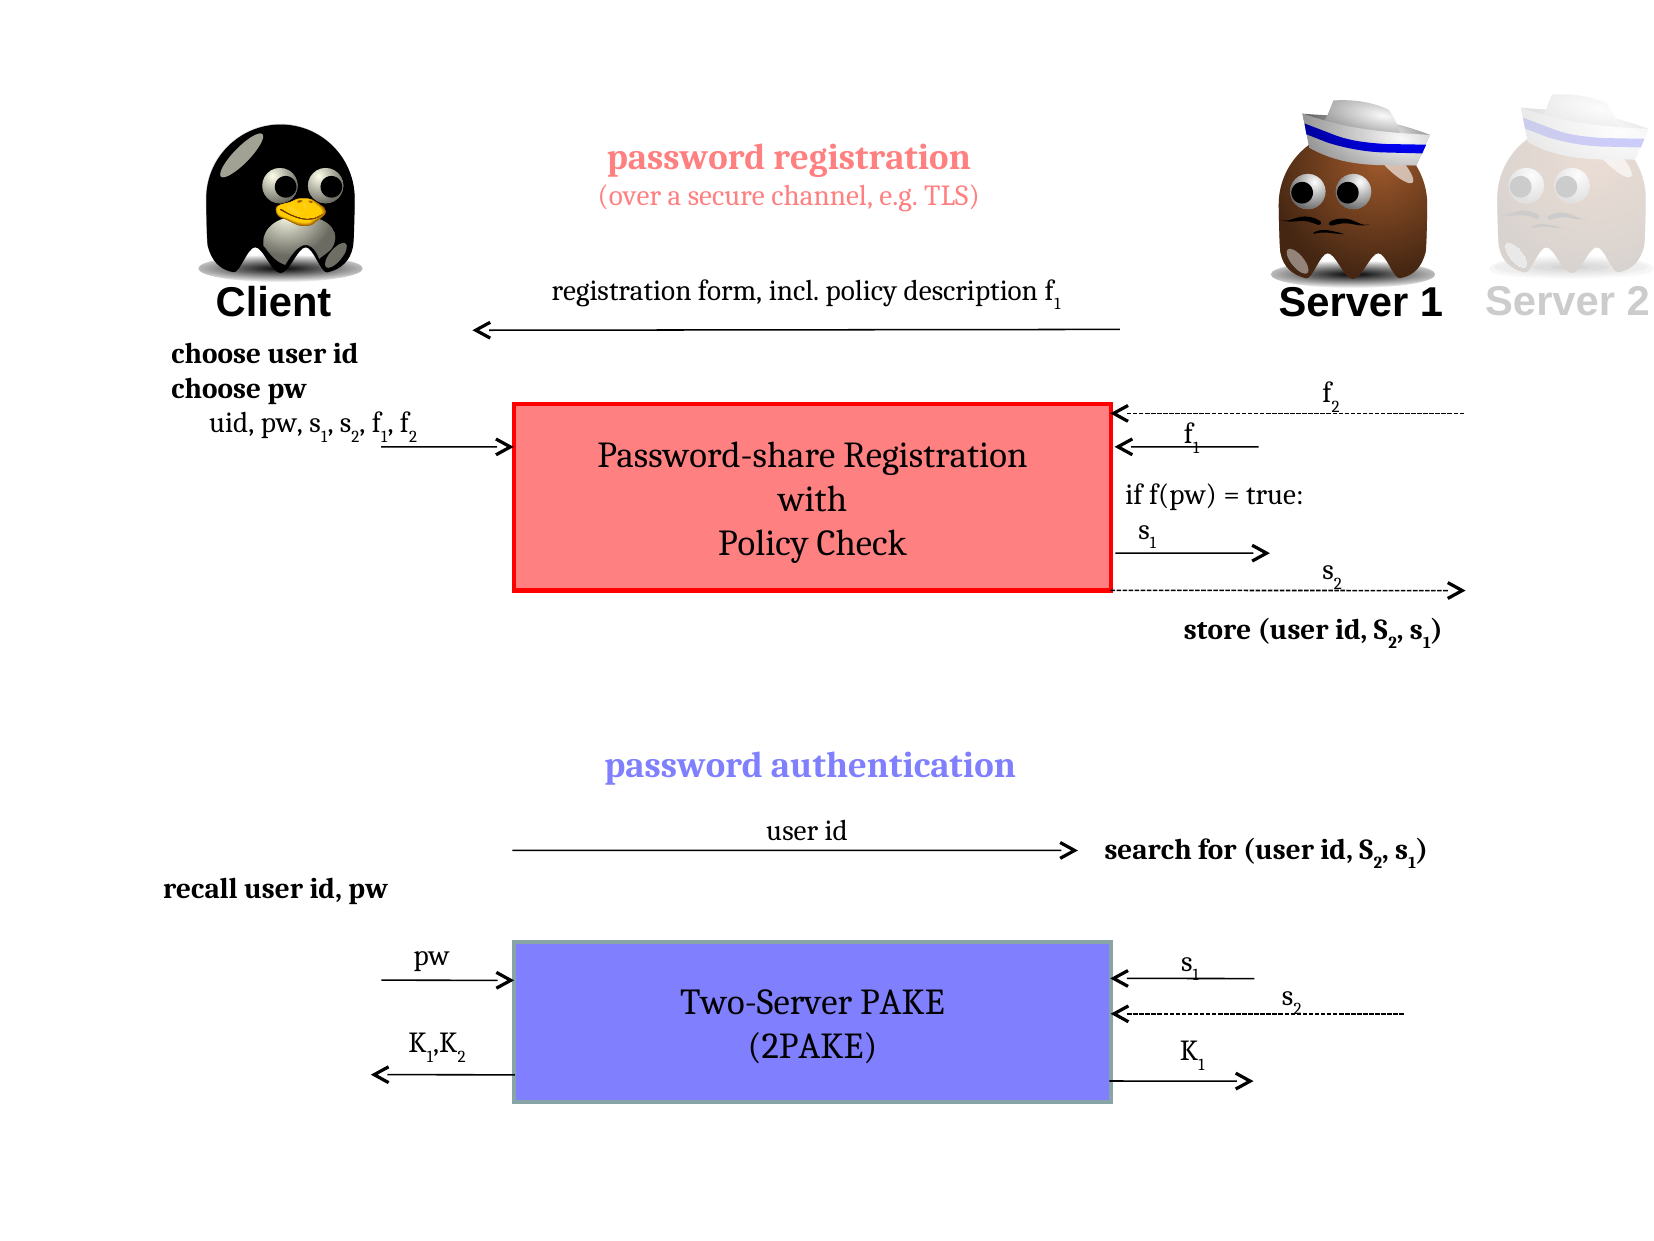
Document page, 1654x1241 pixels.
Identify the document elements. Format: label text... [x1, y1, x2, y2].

text_box Client [200, 271, 367, 333]
text_box recall user id, pw [148, 862, 410, 913]
text_box store (user id, S2, s1) [1169, 602, 1458, 660]
text_box user id [751, 803, 863, 854]
picture [1240, 88, 1447, 296]
text_box s2 [1307, 542, 1357, 601]
text_box s1 [1166, 934, 1214, 992]
text_box K1,K2 [393, 1015, 481, 1074]
text_box f1 [1169, 406, 1215, 465]
text_box search for (user id, S2, s1) [1089, 822, 1444, 881]
text_box Server 1 [1263, 271, 1465, 380]
picture [177, 82, 384, 290]
picture [1458, 82, 1654, 290]
text_box pw [398, 928, 465, 980]
text_box Server 2 [1470, 290, 1654, 378]
text_box uid, pw, s1, s2, f1, f2 [194, 395, 433, 454]
text_box if f(pw) = true: s1 [1110, 467, 1320, 560]
text_box choose user id choose pw [156, 326, 374, 413]
text_box registration form, incl. policy description f1 [536, 263, 1076, 321]
text_box Two-Server PAKE (2PAKE) [514, 942, 1112, 1102]
text_box K1 [1165, 1023, 1220, 1082]
text_box f2 [1307, 366, 1355, 424]
text_box Password-share Registration with Policy Check [514, 403, 1112, 591]
text_box password authentication [589, 732, 1032, 793]
text_box password registration (over a secure channel, e.g. TLS) [582, 124, 996, 220]
text_box s2 [1267, 968, 1317, 1027]
